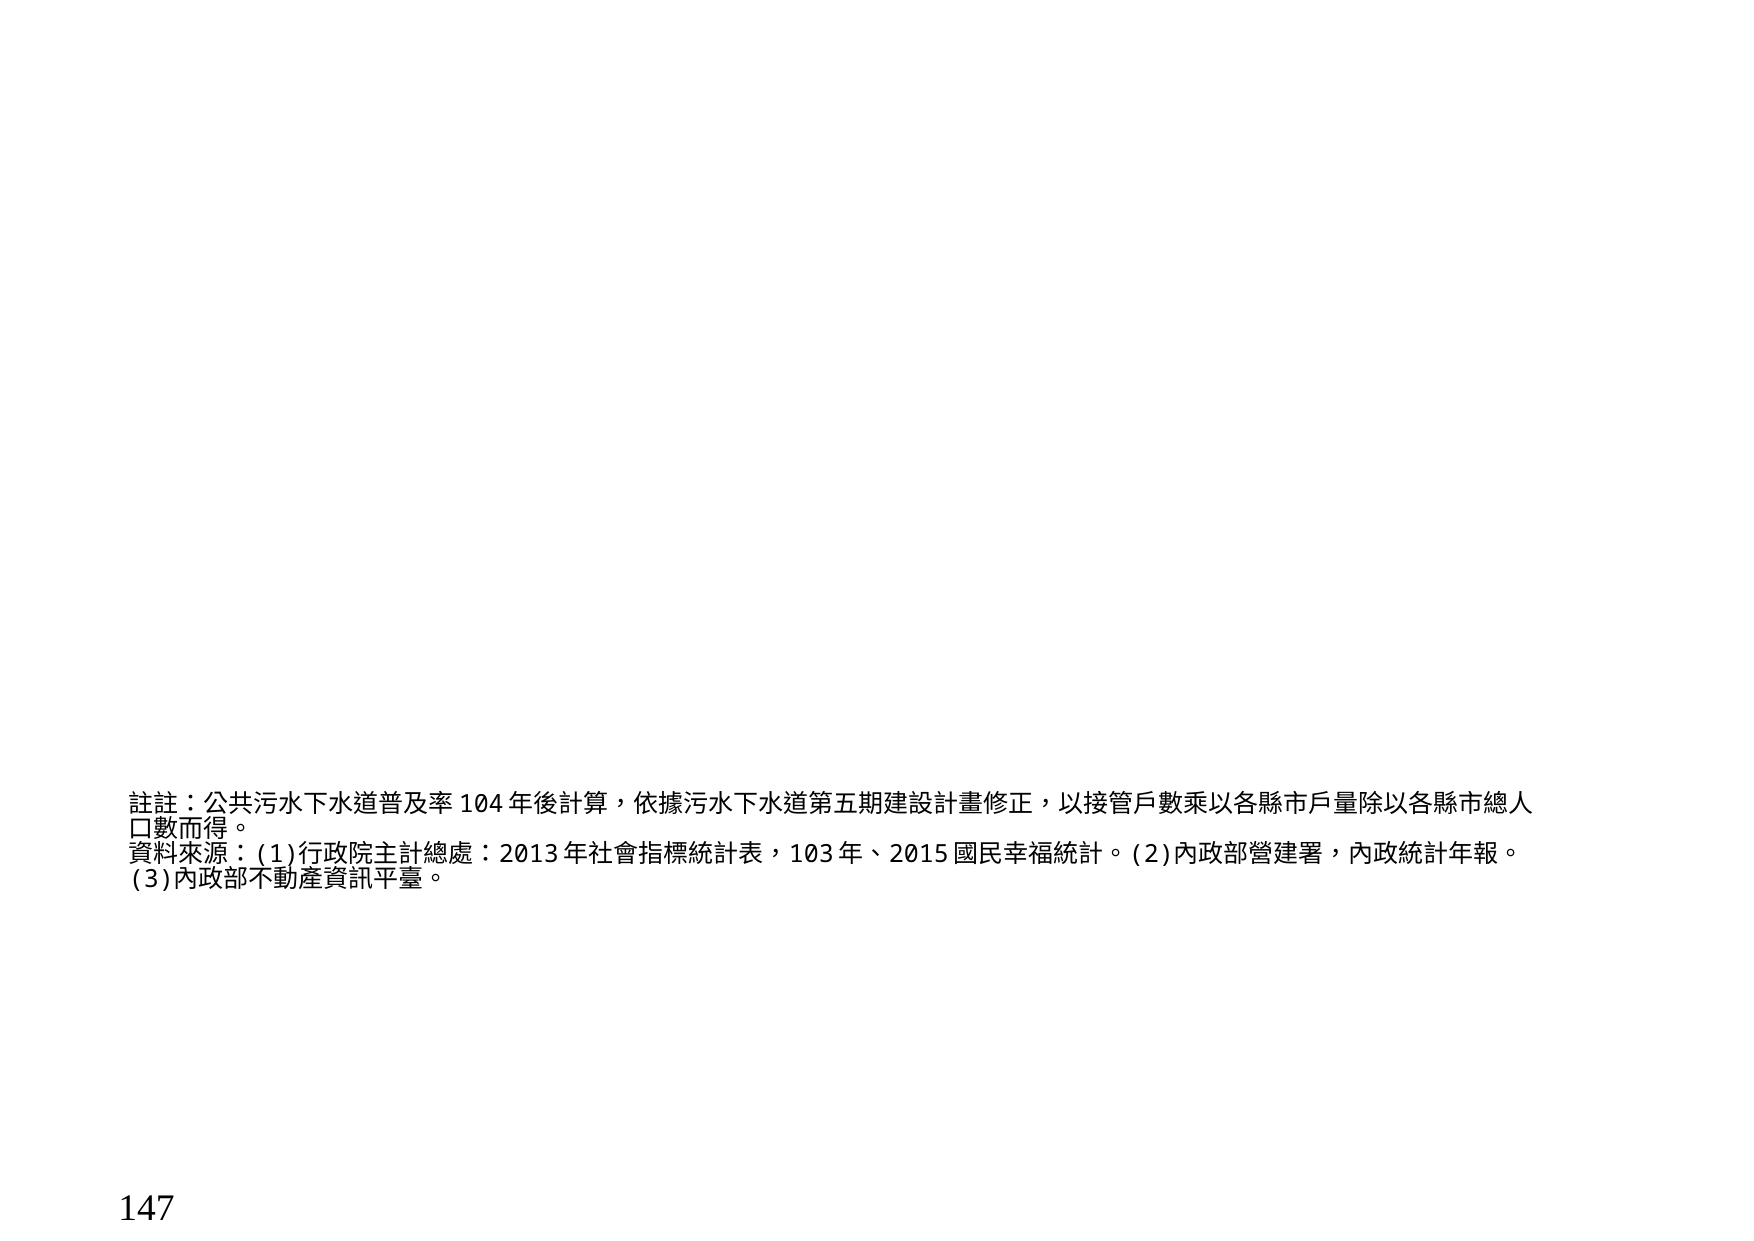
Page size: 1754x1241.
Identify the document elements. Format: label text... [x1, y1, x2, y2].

text 註註：公共污水下水道普及率104年後計算，依據污水下水道第五期建設計畫修正，以接管戶數乘以各縣市戶量除以各縣市總人口數而得。 [128, 792, 1543, 842]
text 資料來源：(1)行政院主計總處：2013年社會指標統計表，103年、2015國民幸福統計。(2)內政部營建署，內政統計年報。(3)內政部不動產資訊平臺。 [128, 842, 1543, 892]
